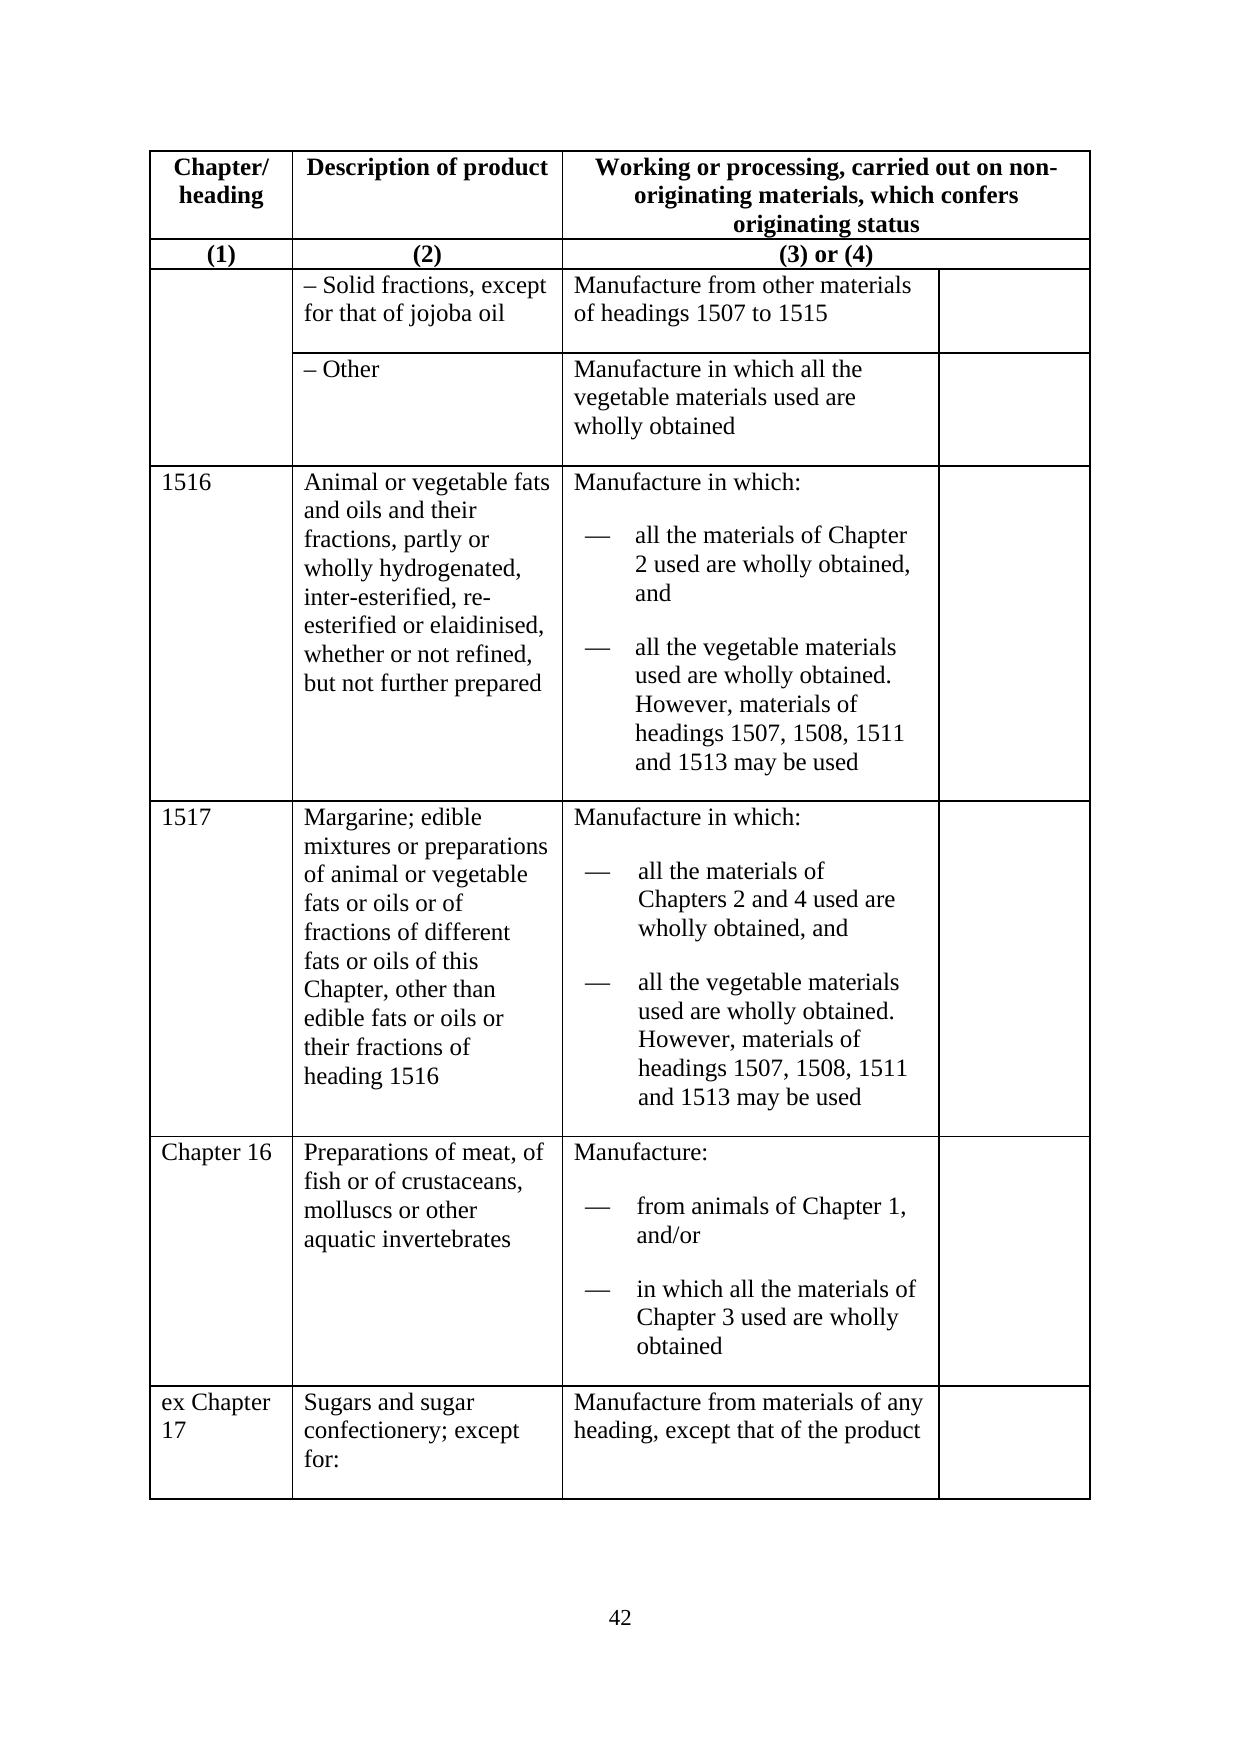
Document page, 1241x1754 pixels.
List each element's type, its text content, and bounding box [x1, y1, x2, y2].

table_cell (3) or (4) [563, 240, 1089, 268]
table_cell Animal or vegetable fats and oils and their fractions, partly or wholly hydrogenated, inter-esterified, re-esterified or elaidinised, whether or not refined, but not further prepared [293, 467, 562, 800]
table_cell Preparations of meat, of fish or of crustaceans, molluscs or other aquatic invertebrates [293, 1137, 562, 1385]
table_cell Manufacture from other materials of headings 1507 to 1515 [563, 270, 938, 352]
table_cell Manufacture: [563, 1137, 938, 1385]
table_cell [940, 1137, 1089, 1385]
table_header all the materials of Chapters 2 and 4 used are wholly obtained, and [627, 856, 928, 967]
table_header Description of product [293, 152, 562, 238]
table_cell ex Chapter 17 [151, 1387, 292, 1498]
table_cell 1517 [151, 802, 292, 1136]
table_cell – Other [293, 354, 562, 465]
table_cell — [574, 1274, 625, 1385]
table_cell [940, 802, 1089, 1136]
table_cell Chapter 16 [151, 1137, 292, 1385]
table_header from animals of Chapter 1, and/or [625, 1191, 928, 1274]
table_header — [574, 856, 627, 967]
table_cell Margarine; edible mixtures or preparations of animal or vegetable fats or oils or of fractions of different fats or oils of this Chapter, other than edible fats or oils or their fractions of heading 1516 [293, 802, 562, 1136]
table_cell — [574, 967, 627, 1136]
table_cell [940, 354, 1089, 465]
table_cell [151, 352, 292, 465]
table_cell — [574, 632, 624, 800]
table_cell all the vegetable materials used are wholly obtained. However, materials of headings 1507, 1508, 1511 and 1513 may be used [624, 632, 928, 800]
table_header — [574, 1191, 625, 1274]
table_cell 1516 [151, 467, 292, 800]
table_cell – Solid fractions, except for that of jojoba oil [293, 270, 562, 352]
table_header Chapter/ heading [151, 152, 292, 238]
table_cell Manufacture in which: [563, 802, 938, 1136]
table_cell (2) [293, 240, 562, 268]
table_cell in which all the materials of Chapter 3 used are wholly obtained [625, 1274, 928, 1385]
table_cell [940, 1387, 1089, 1498]
table_cell Manufacture in which all the vegetable materials used are wholly obtained [563, 354, 938, 465]
table_header — [574, 520, 624, 632]
table_cell [151, 270, 292, 352]
table_cell [940, 270, 1089, 352]
table_header all the materials of Chapter 2 used are wholly obtained, and [624, 520, 928, 632]
table_cell Manufacture in which: [563, 467, 938, 800]
table_header Working or processing, carried out on non-originating materials, which confers originating status [563, 152, 1089, 238]
table_cell (1) [151, 240, 292, 268]
table_cell all the vegetable materials used are wholly obtained. However, materials of headings 1507, 1508, 1511 and 1513 may be used [627, 967, 928, 1136]
table_cell Sugars and sugar confectionery; except for: [293, 1387, 562, 1498]
table_cell [940, 467, 1089, 800]
table_cell Manufacture from materials of any heading, except that of the product [563, 1387, 938, 1498]
